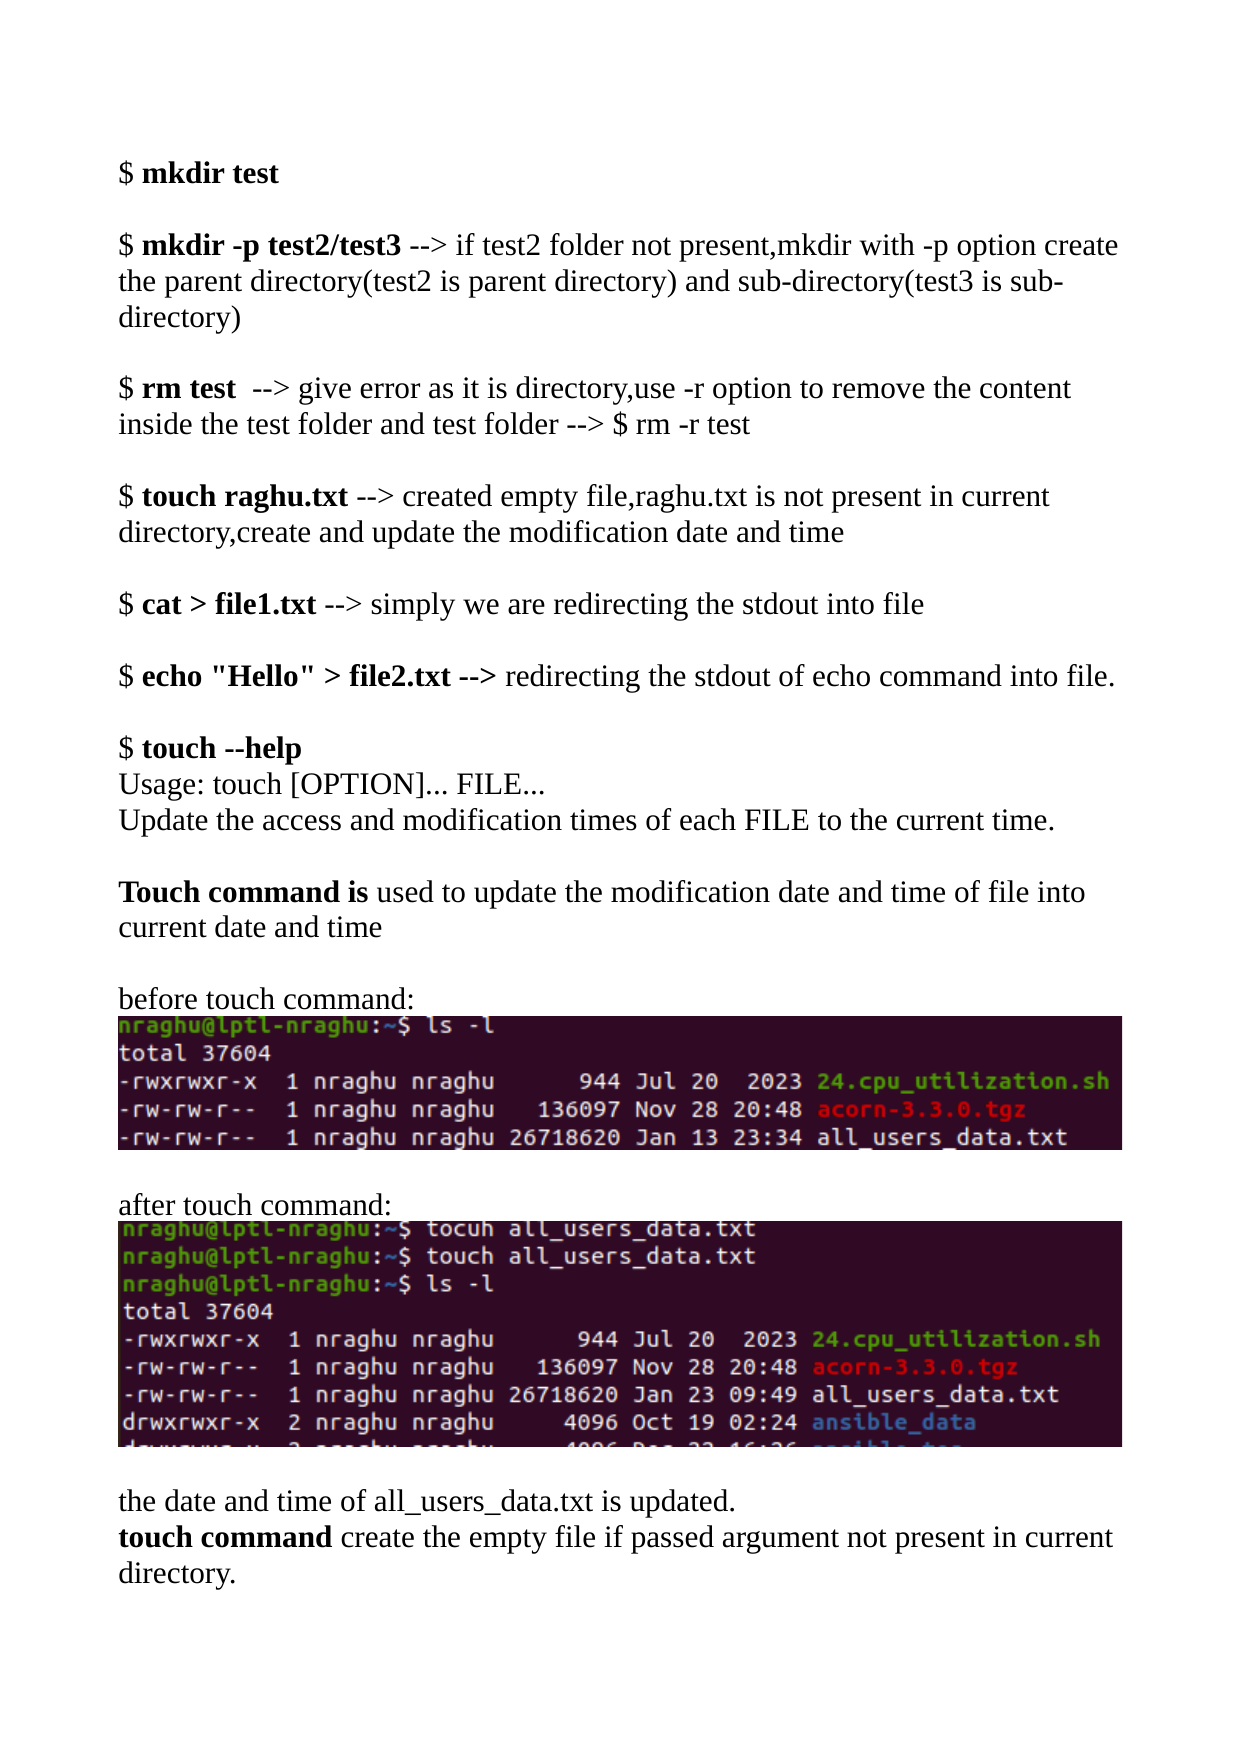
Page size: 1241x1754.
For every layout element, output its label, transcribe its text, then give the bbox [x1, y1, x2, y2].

text Usage: touch [OPTION]... FILE... [118, 765, 1122, 801]
text Update the access and modification times of each FILE to the current time. [118, 801, 1122, 837]
text Touch command is used to update the modification date and time of file into current date and time [118, 873, 1122, 945]
text $ cat > file1.txt --> simply we are redirecting the stdout into file [118, 585, 1122, 621]
picture [118, 1016, 1123, 1150]
text $ touch --help [118, 729, 1122, 765]
text the date and time of all_users_data.txt is updated. [118, 1483, 1122, 1519]
text $ touch raghu.txt --> created empty file,raghu.txt is not present in current directory,create and update the modification date and time [118, 477, 1122, 549]
text $ mkdir test [118, 154, 1122, 190]
text after touch command: [118, 1186, 1122, 1221]
text $ mkdir -p test2/test3 --> if test2 folder not present,mkdir with -p option create the parent directory(test2 is parent directory) and sub-directory(test3 is sub-directory) [118, 226, 1122, 334]
picture [118, 1221, 1123, 1447]
text $ rm test --> give error as it is directory,use -r option to remove the content inside the test folder and test folder --> $ rm -r test [118, 370, 1122, 442]
text before touch command: [118, 981, 1122, 1016]
text $ echo "Hello" > file2.txt --> redirecting the stdout of echo command into file. [118, 657, 1122, 693]
text touch command create the empty file if passed argument not present in current directory. [118, 1519, 1122, 1591]
